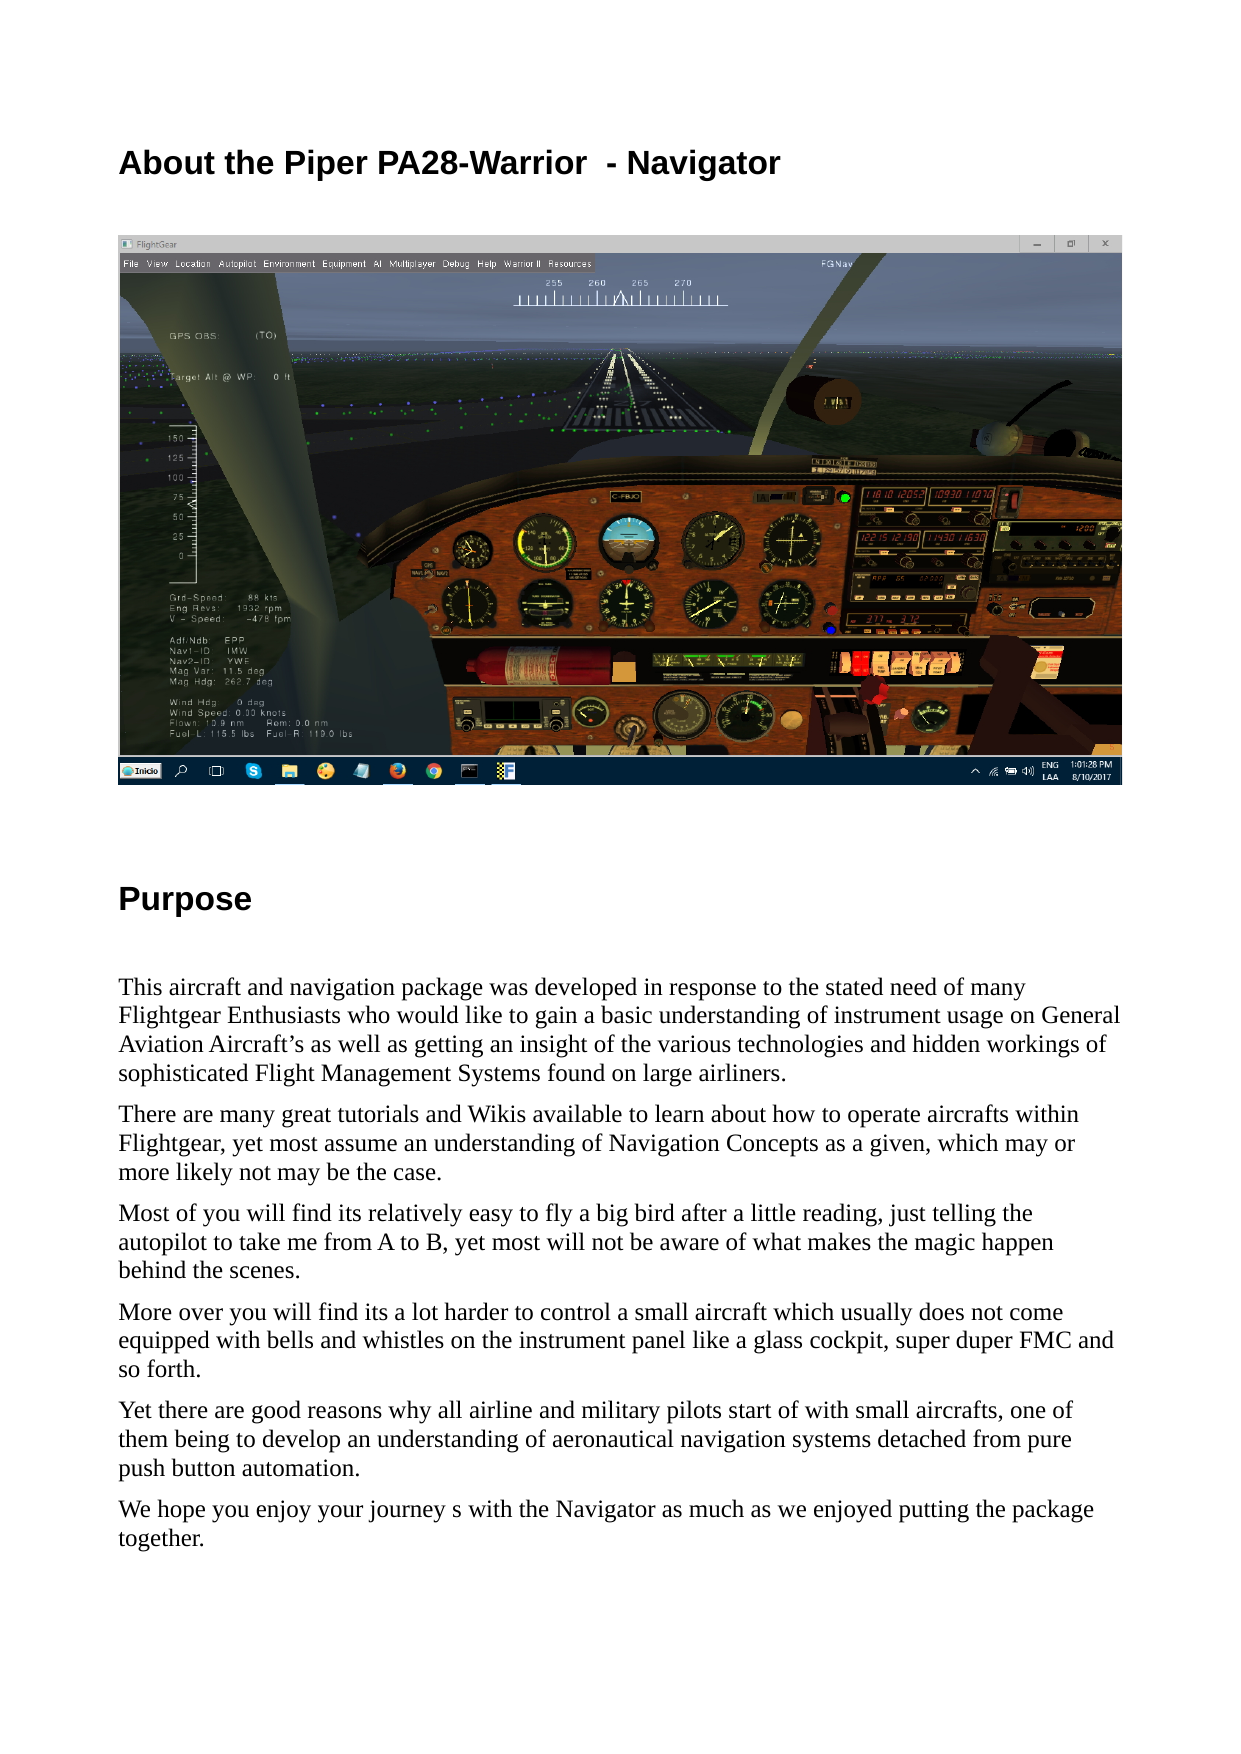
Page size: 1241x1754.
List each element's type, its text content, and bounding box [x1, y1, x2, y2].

subtitle Purpose [118, 879, 1122, 918]
picture [118, 235, 1123, 785]
text More over you will find its a lot harder to control a small aircraft which usually does not come equipped with bells and whistles on the instrument panel like a glass cockpit, super duper FMC and so forth. [118, 1297, 1122, 1383]
subtitle About the Piper PA28-Warrior - Navigator [118, 143, 1122, 182]
text Yet there are good reasons why all airline and military pilots start of with small aircrafts, one of them being to develop an understanding of aeronautical navigation systems detached from pure push button automation. [118, 1395, 1122, 1482]
text This aircraft and navigation package was developed in response to the stated need of many Flightgear Enthusiasts who would like to gain a basic understanding of instrument usage on General Aviation Aircraft’s as well as getting an insight of the various technologies and hidden workings of sophisticated Flight Management Systems found on large airliners. [118, 972, 1122, 1087]
text There are many great tutorials and Wikis available to learn about how to operate aircrafts within Flightgear, yet most assume an understanding of Navigation Concepts as a given, which may or more likely not may be the case. [118, 1099, 1122, 1185]
text Most of you will find its relatively easy to fly a big bird after a little reading, just telling the autopilot to take me from A to B, yet most will not be aware of what makes the magic happen behind the scenes. [118, 1198, 1122, 1284]
text We hope you enjoy your journey s with the Navigator as much as we enjoyed putting the package together. [118, 1494, 1122, 1552]
